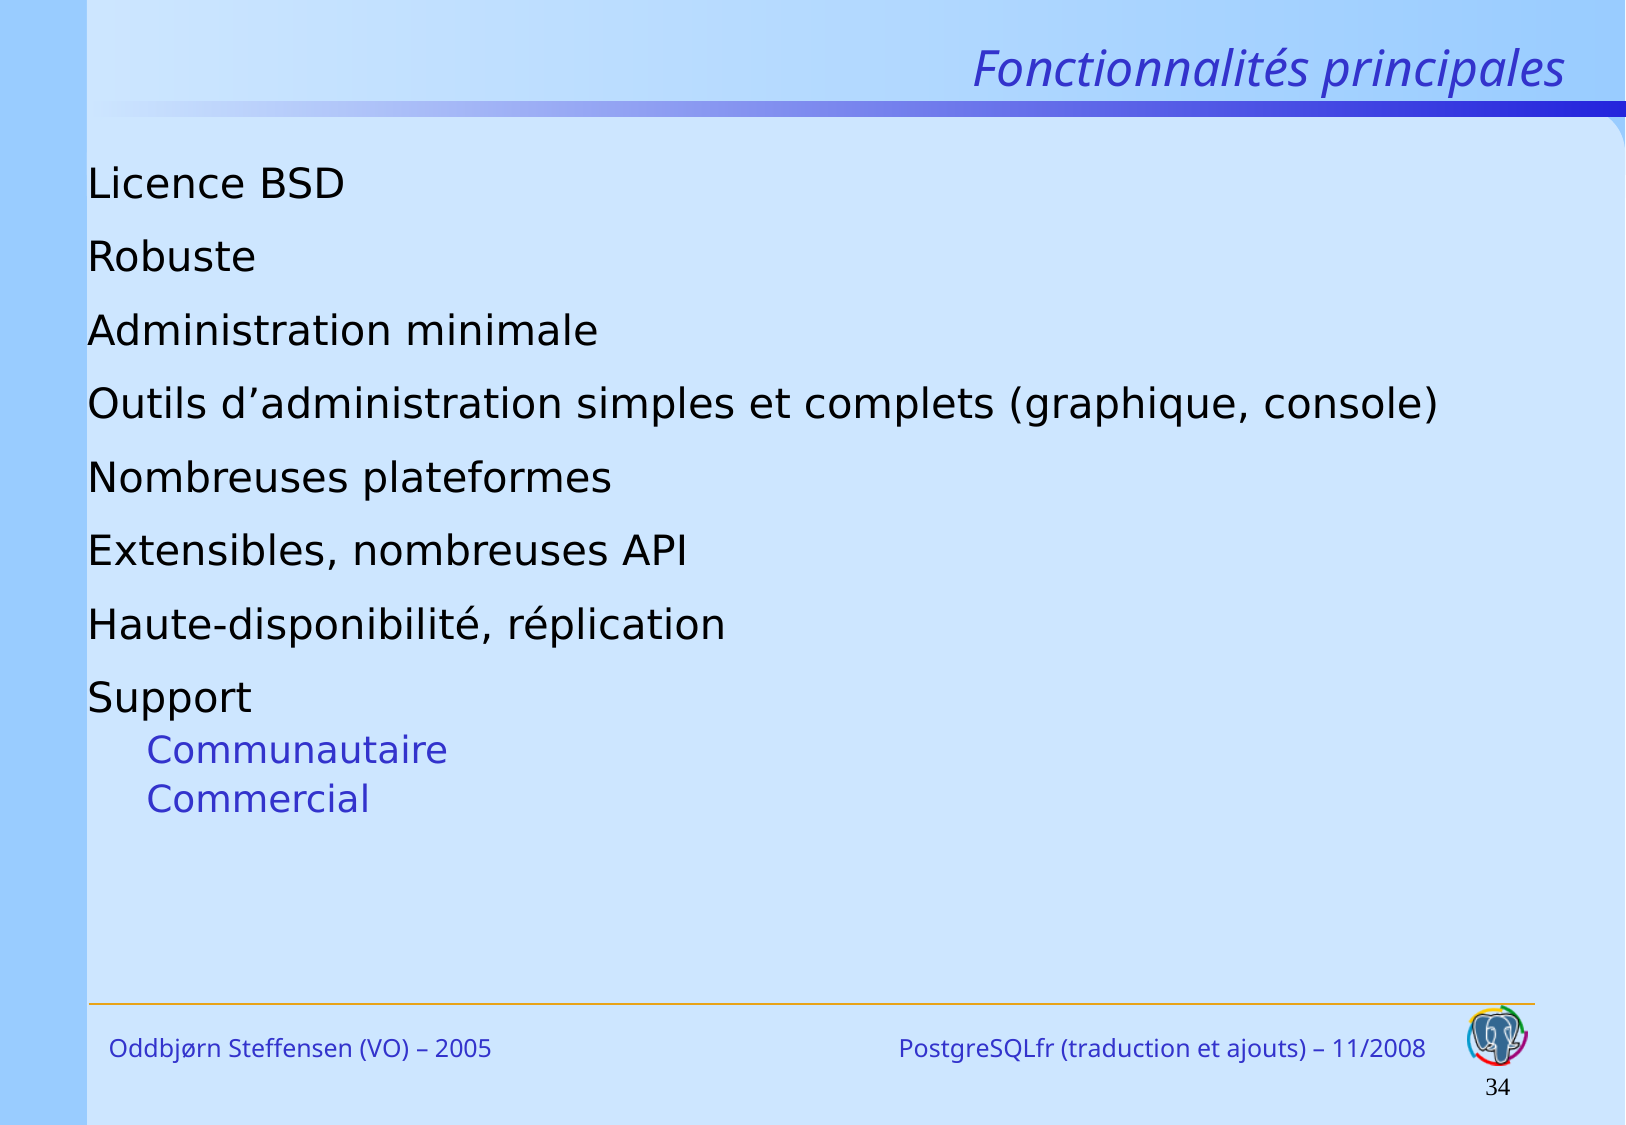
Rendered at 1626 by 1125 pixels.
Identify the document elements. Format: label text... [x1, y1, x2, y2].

picture [1467, 1005, 1528, 1066]
title Fonctionnalités principales [172, 0, 1567, 134]
list Licence BSD Robuste Administration minimale Outils d’administration simples et complets (graphique, console) Nombreuses plateformes Extensibles, nombreuses API Haute-disponibilité, réplication Support Communautaire Commercial [86, 159, 1520, 965]
